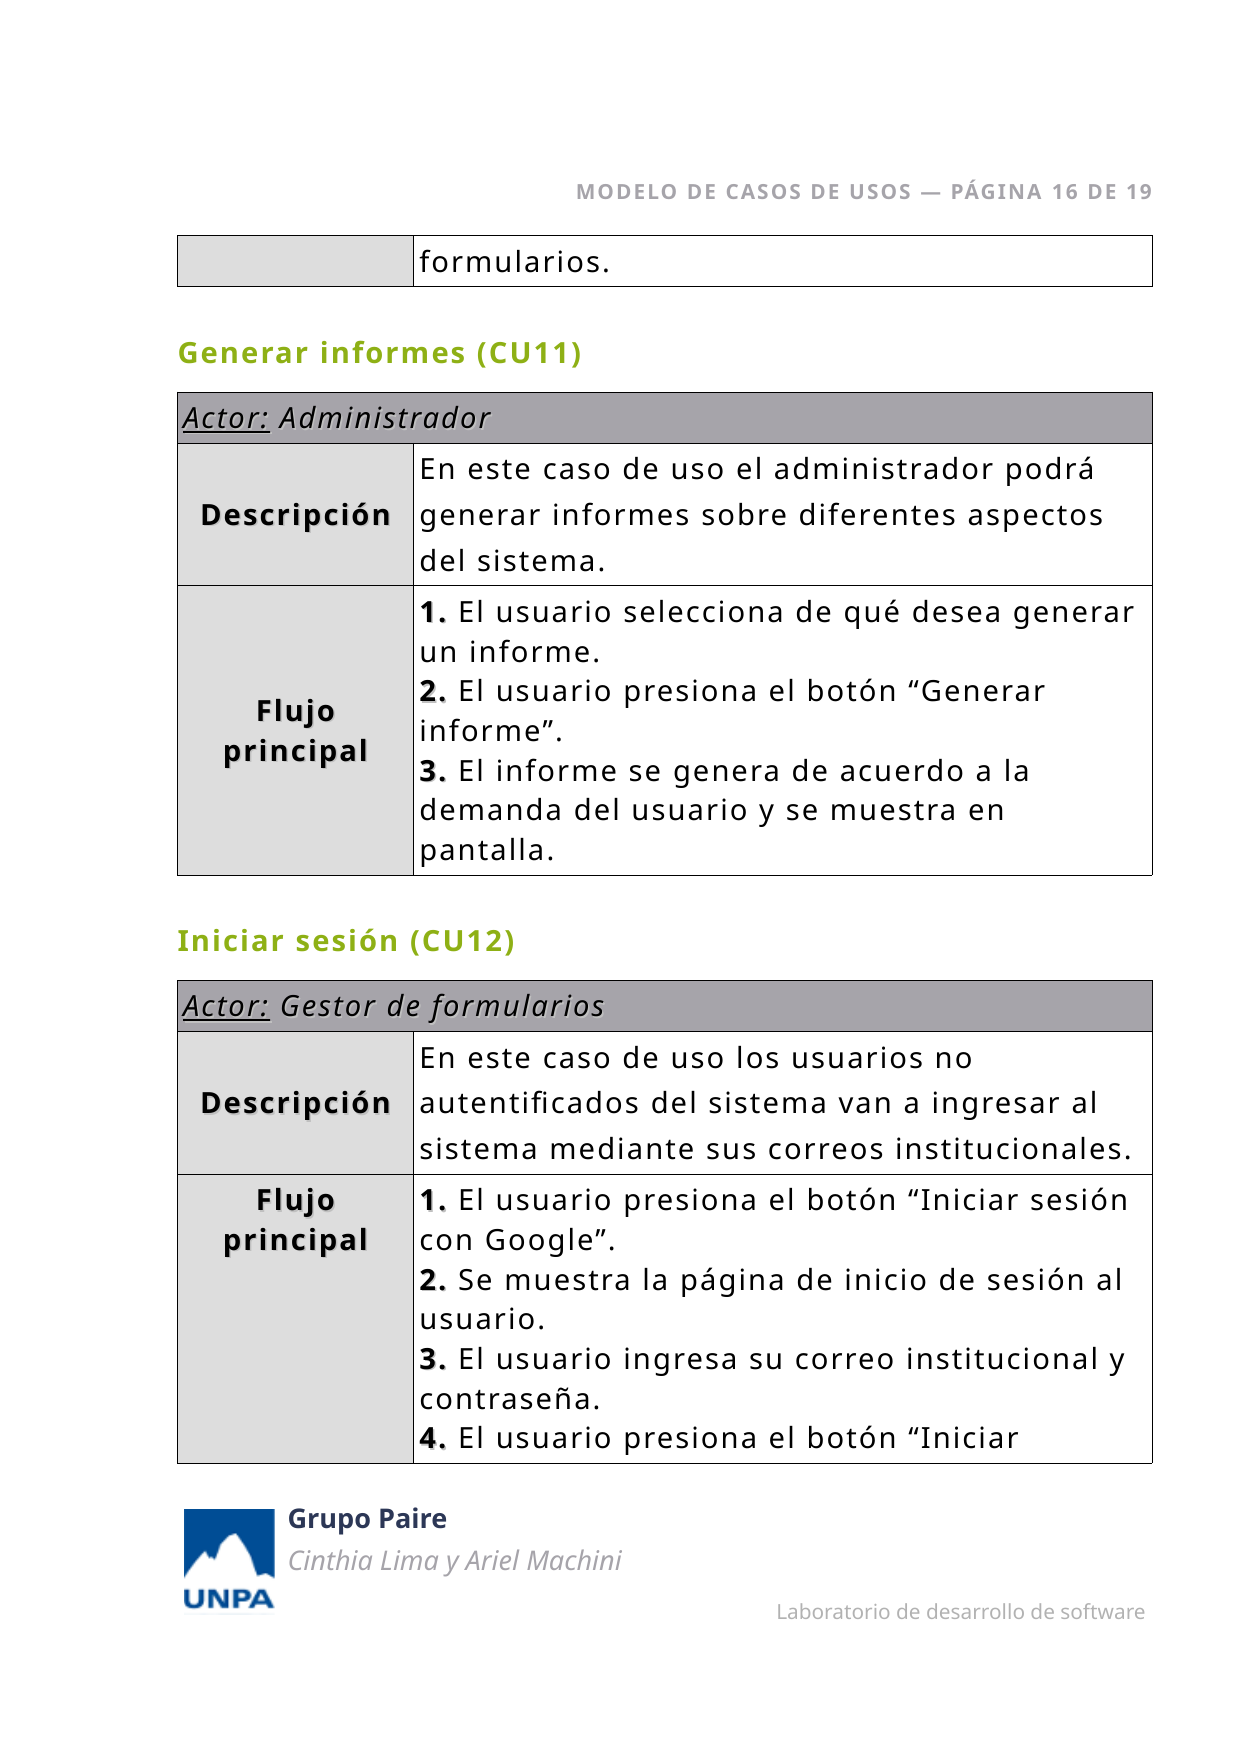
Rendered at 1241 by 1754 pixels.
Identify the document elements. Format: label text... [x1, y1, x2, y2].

table_cell Flujo principal [178, 586, 413, 875]
table_cell En este caso de uso los usuarios no autentificados del sistema van a ingresar al sistema mediante sus correos institucionales. [414, 1032, 1152, 1174]
table_header Actor: Administrador [178, 393, 1152, 443]
table_cell Flujo principal [178, 1175, 413, 1463]
picture [184, 1509, 275, 1615]
text Generar informes (CU11) [177, 332, 1152, 372]
table_cell formularios. [414, 236, 1152, 286]
table_cell 1. El usuario presiona el botón “Iniciar sesión con Google”. 2. Se muestra la página de inicio de sesión al usuario. 3. El usuario ingresa su correo institucional y contraseña. 4. El usuario presiona el botón “Iniciar [414, 1175, 1152, 1463]
table_cell En este caso de uso el administrador podrá generar informes sobre diferentes aspectos del sistema. [414, 444, 1152, 585]
table_cell 1. El usuario selecciona de qué desea generar un informe. 2. El usuario presiona el botón “Generar informe”. 3. El informe se genera de acuerdo a la demanda del usuario y se muestra en pantalla. [414, 586, 1152, 875]
table_cell Descripción [178, 444, 413, 585]
text Iniciar sesión (CU12) [177, 920, 1152, 960]
table_header Actor: Gestor de formularios [178, 981, 1152, 1031]
table_cell [178, 236, 413, 286]
table_cell Descripción [178, 1032, 413, 1174]
